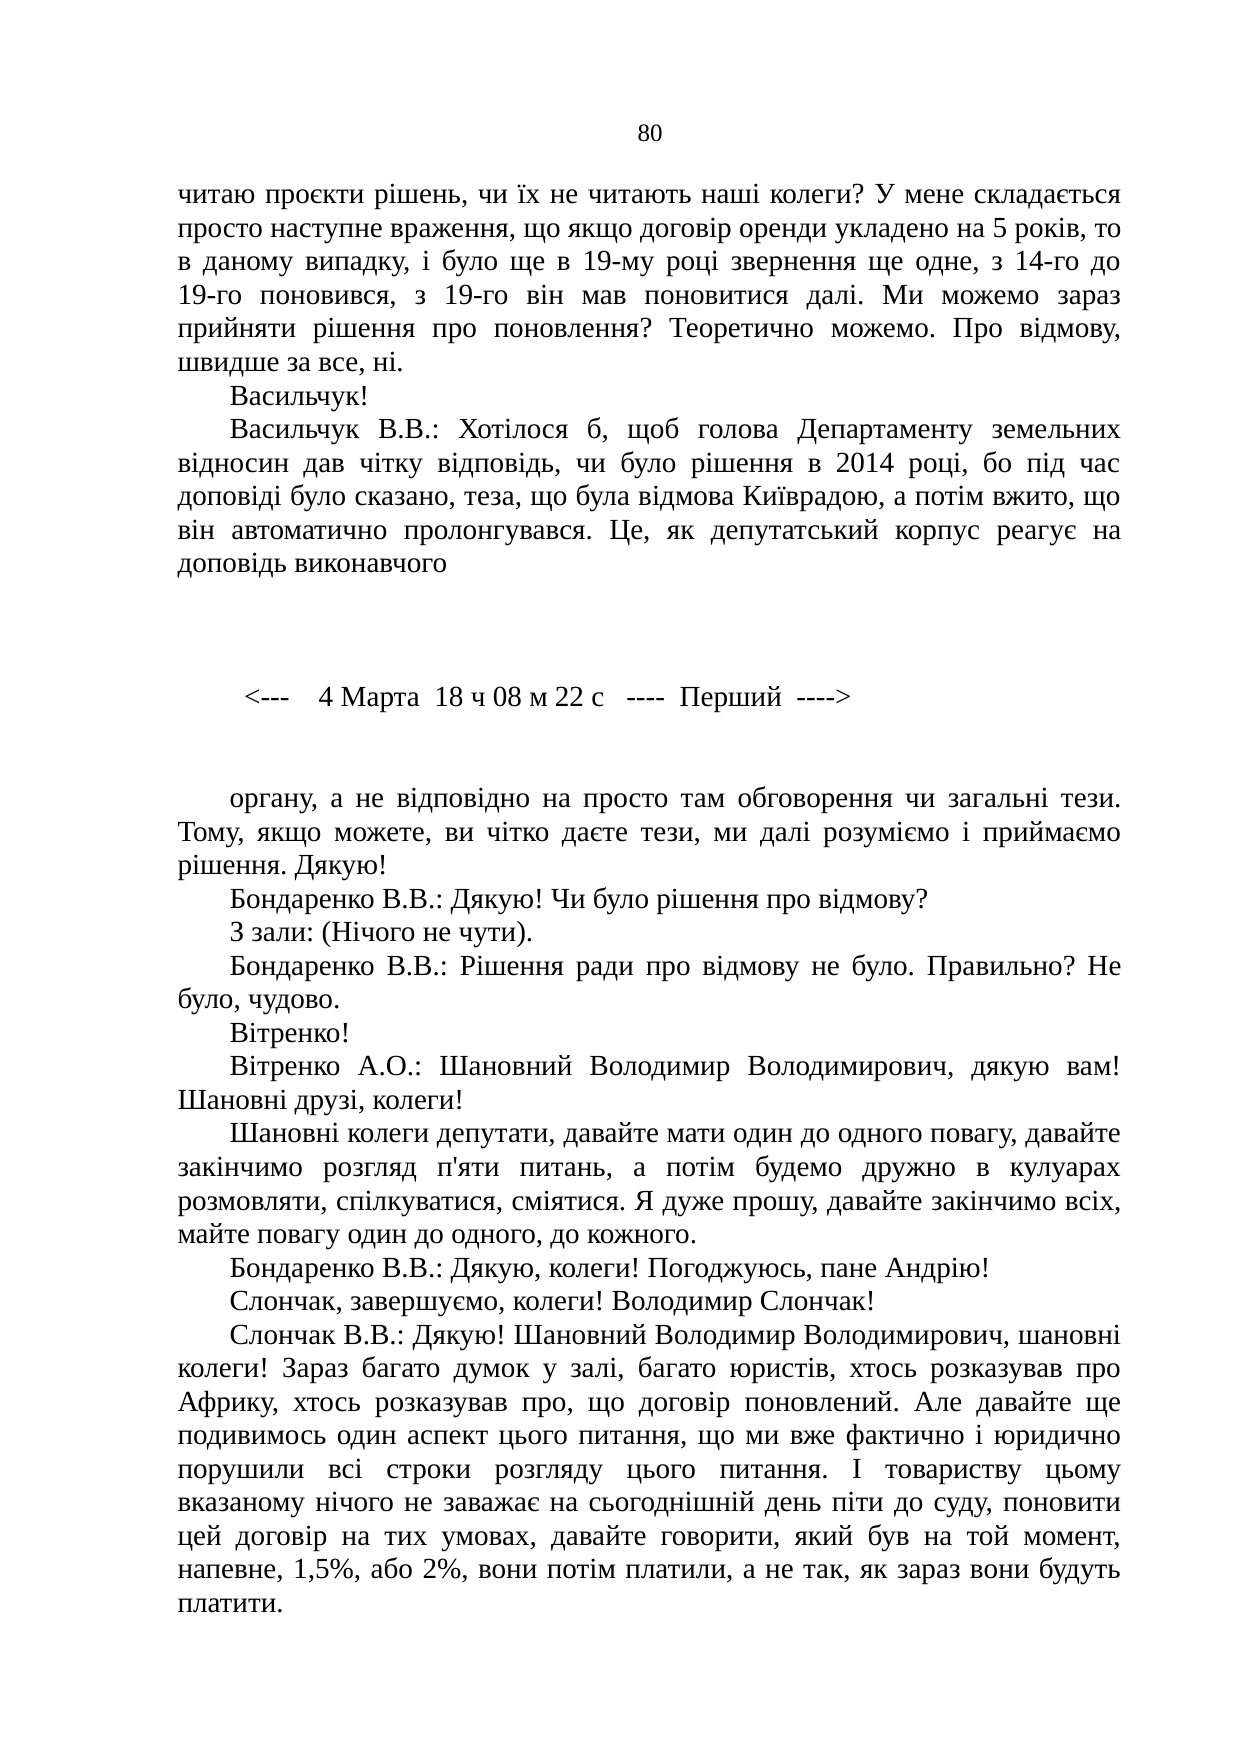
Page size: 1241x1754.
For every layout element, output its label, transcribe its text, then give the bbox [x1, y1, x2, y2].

text Васильчук В.В.: Хотілося б, щоб голова Департаменту земельних відносин дав чітку відповідь, чи було рішення в 2014 році, бо під час доповіді було сказано, теза, що була відмова Київрадою, а потім вжито, що він автоматично пролонгувався. Це, як депутатський корпус реагує на доповідь виконавчого [177, 411, 1122, 579]
text органу, а не відповідно на просто там обговорення чи загальні тези. Тому, якщо можете, ви чітко даєте тези, ми далі розуміємо і приймаємо рішення. Дякую! [177, 780, 1122, 881]
text Шановні колеги депутати, давайте мати один до одного повагу, давайте закінчимо розгляд п'яти питань, а потім будемо дружно в кулуарах розмовляти, спілкуватися, сміятися. Я дуже прошу, давайте закінчимо всіх, майте повагу один до одного, до кожного. [177, 1116, 1122, 1250]
text <--- 4 Марта 18 ч 08 м 22 с ---- Перший ----> [177, 679, 1122, 713]
text Слончак, завершуємо, колеги! Володимир Слончак! [177, 1283, 1122, 1317]
text Васильчук! [177, 378, 1122, 411]
text Бондаренко В.В.: Дякую, колеги! Погоджуюсь, пане Андрію! [177, 1250, 1122, 1283]
text Бондаренко В.В.: Рішення ради про відмову не було. Правильно? Не було, чудово. [177, 948, 1122, 1015]
text Вітренко А.О.: Шановний Володимир Володимирович, дякую вам! Шановні друзі, колеги! [177, 1048, 1122, 1116]
text Вітренко! [177, 1015, 1122, 1048]
text З зали: (Нічого не чути). [177, 914, 1122, 948]
text Слончак В.В.: Дякую! Шановний Володимир Володимирович, шановні колеги! Зараз багато думок у залі, багато юристів, хтось розказував про Африку, хтось розказував про, що договір поновлений. Але давайте ще подивимось один аспект цього питання, що ми вже фактично і юридично порушили всі строки розгляду цього питання. І товариству цьому вказаному нічого не заважає на сьогоднішній день піти до суду, поновити цей договір на тих умовах, давайте говорити, який був на той момент, напевне, 1,5%, або 2%, вони потім платили, а не так, як зараз вони будуть платити. [177, 1317, 1122, 1619]
text читаю проєкти рішень, чи їх не читають наші колеги? У мене складається просто наступне враження, що якщо договір оренди укладено на 5 років, то в даному випадку, і було ще в 19-му році звернення ще одне, з 14-го до 19-го поновився, з 19-го він мав поновитися далі. Ми можемо зараз прийняти рішення про поновлення? Теоретично можемо. Про відмову, швидше за все, ні. [177, 176, 1122, 378]
text Бондаренко В.В.: Дякую! Чи було рішення про відмову? [177, 881, 1122, 914]
